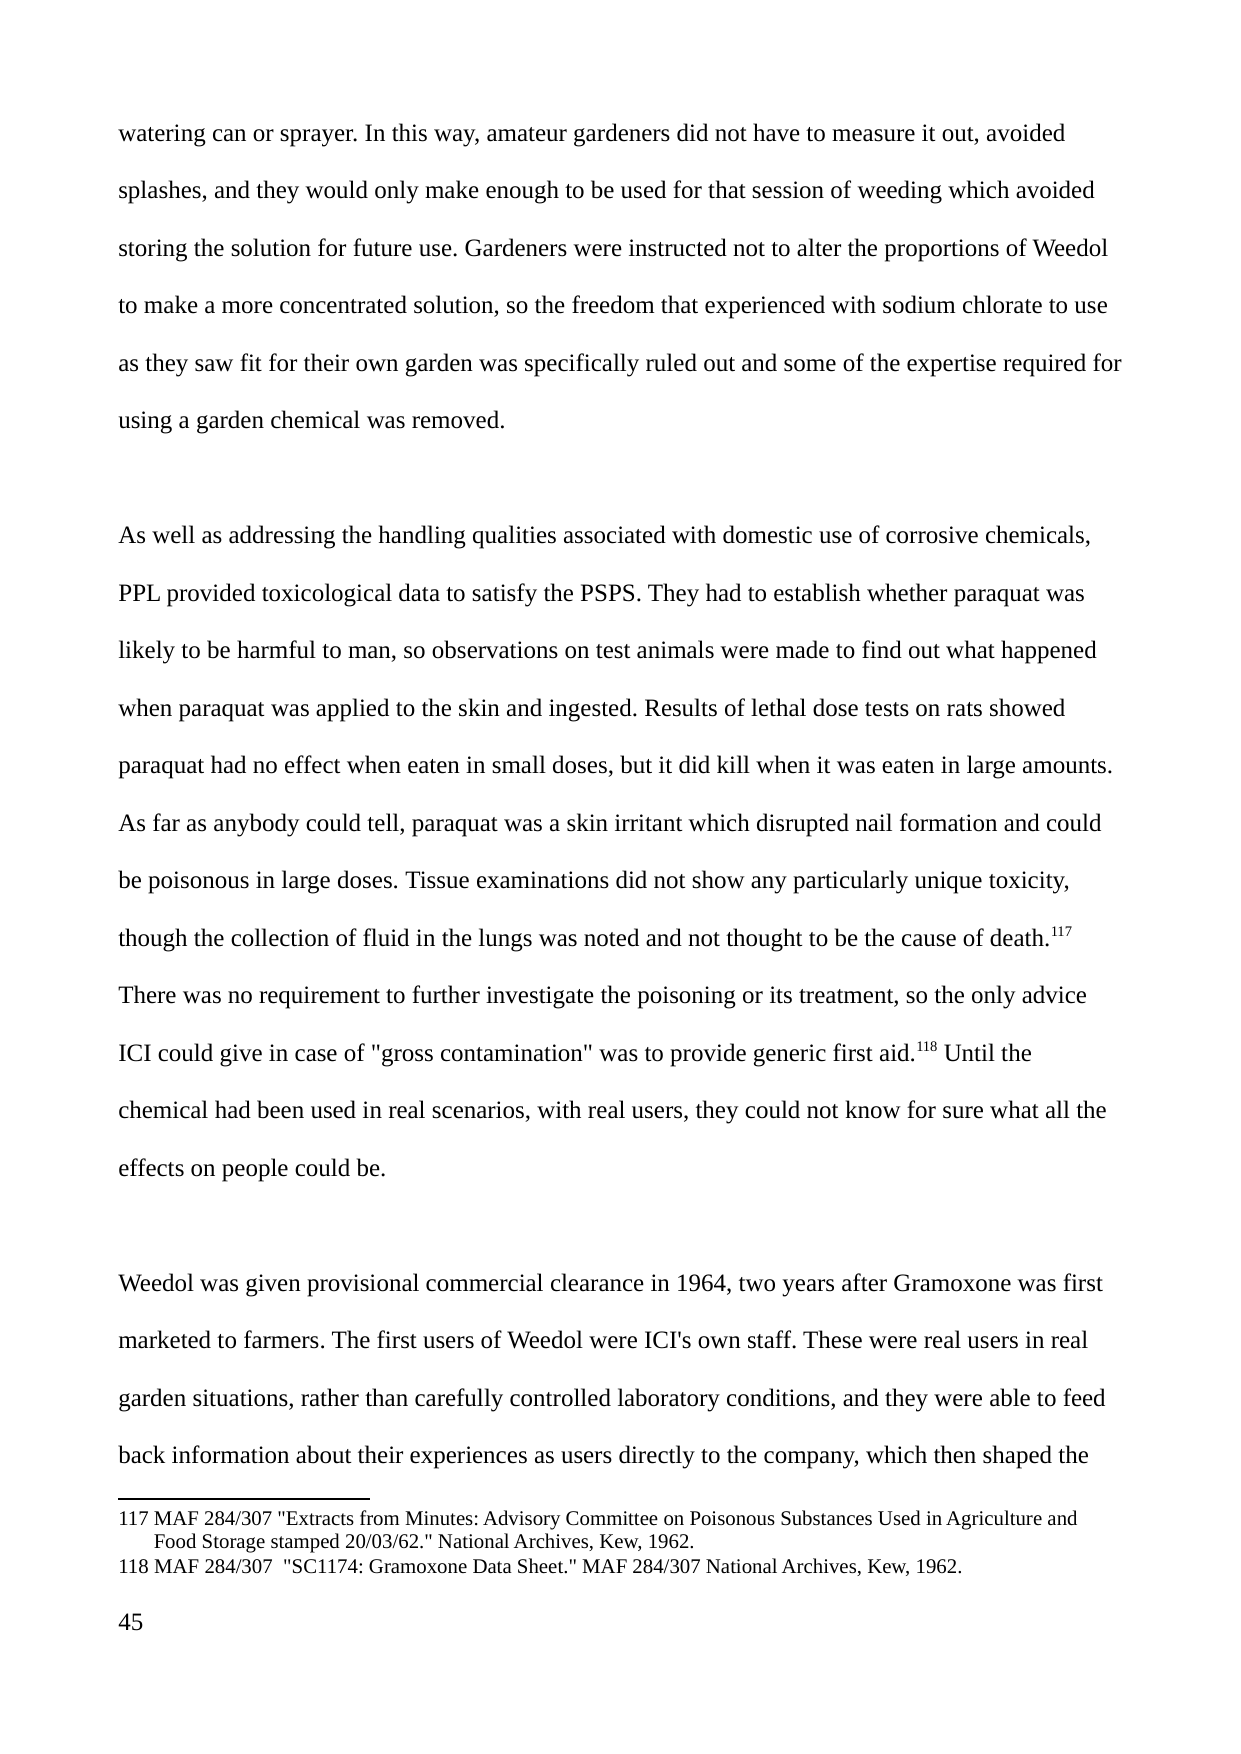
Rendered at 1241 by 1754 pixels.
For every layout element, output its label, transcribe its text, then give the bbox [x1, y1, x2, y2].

text watering can or sprayer. In this way, amateur gardeners did not have to measure it out, avoided splashes, and they would only make enough to be used for that session of weeding which avoided storing the solution for future use. Gardeners were instructed not to alter the proportions of Weedol to make a more concentrated solution, so the freedom that experienced with sodium chlorate to use as they saw fit for their own garden was specifically ruled out and some of the expertise required for using a garden chemical was removed. [118, 118, 1122, 434]
text Weedol was given provisional commercial clearance in 1964, two years after Gramoxone was first marketed to farmers. The first users of Weedol were ICI's own staff. These were real users in real garden situations, rather than carefully controlled laboratory conditions, and they were able to feed back information about their experiences as users directly to the company, which then shaped the [118, 1268, 1122, 1469]
text MAF 284/307 "SC1174: Gramoxone Data Sheet." MAF 284/307 National Archives, Kew, 1962. [118, 1553, 1122, 1578]
text As well as addressing the handling qualities associated with domestic use of corrosive chemicals, PPL provided toxicological data to satisfy the PSPS. They had to establish whether paraquat was likely to be harmful to man, so observations on test animals were made to find out what happened when paraquat was applied to the skin and ingested. Results of lethal dose tests on rats showed paraquat had no effect when eaten in small doses, but it did kill when it was eaten in large amounts. As far as anybody could tell, paraquat was a skin irritant which disrupted nail formation and could be poisonous in large doses. Tissue examinations did not show any particularly unique toxicity, though the collection of fluid in the lungs was noted and not thought to be the cause of death. There was no requirement to further investigate the poisoning or its treatment, so the only advice ICI could give in case of "gross contamination" was to provide generic first aid. Until the chemical had been used in real scenarios, with real users, they could not know for sure what all the effects on people could be. [118, 521, 1122, 1182]
text MAF 284/307 "Extracts from Minutes: Advisory Committee on Poisonous Substances Used in Agriculture and Food Storage stamped 20/03/62." National Archives, Kew, 1962. [118, 1505, 1122, 1553]
